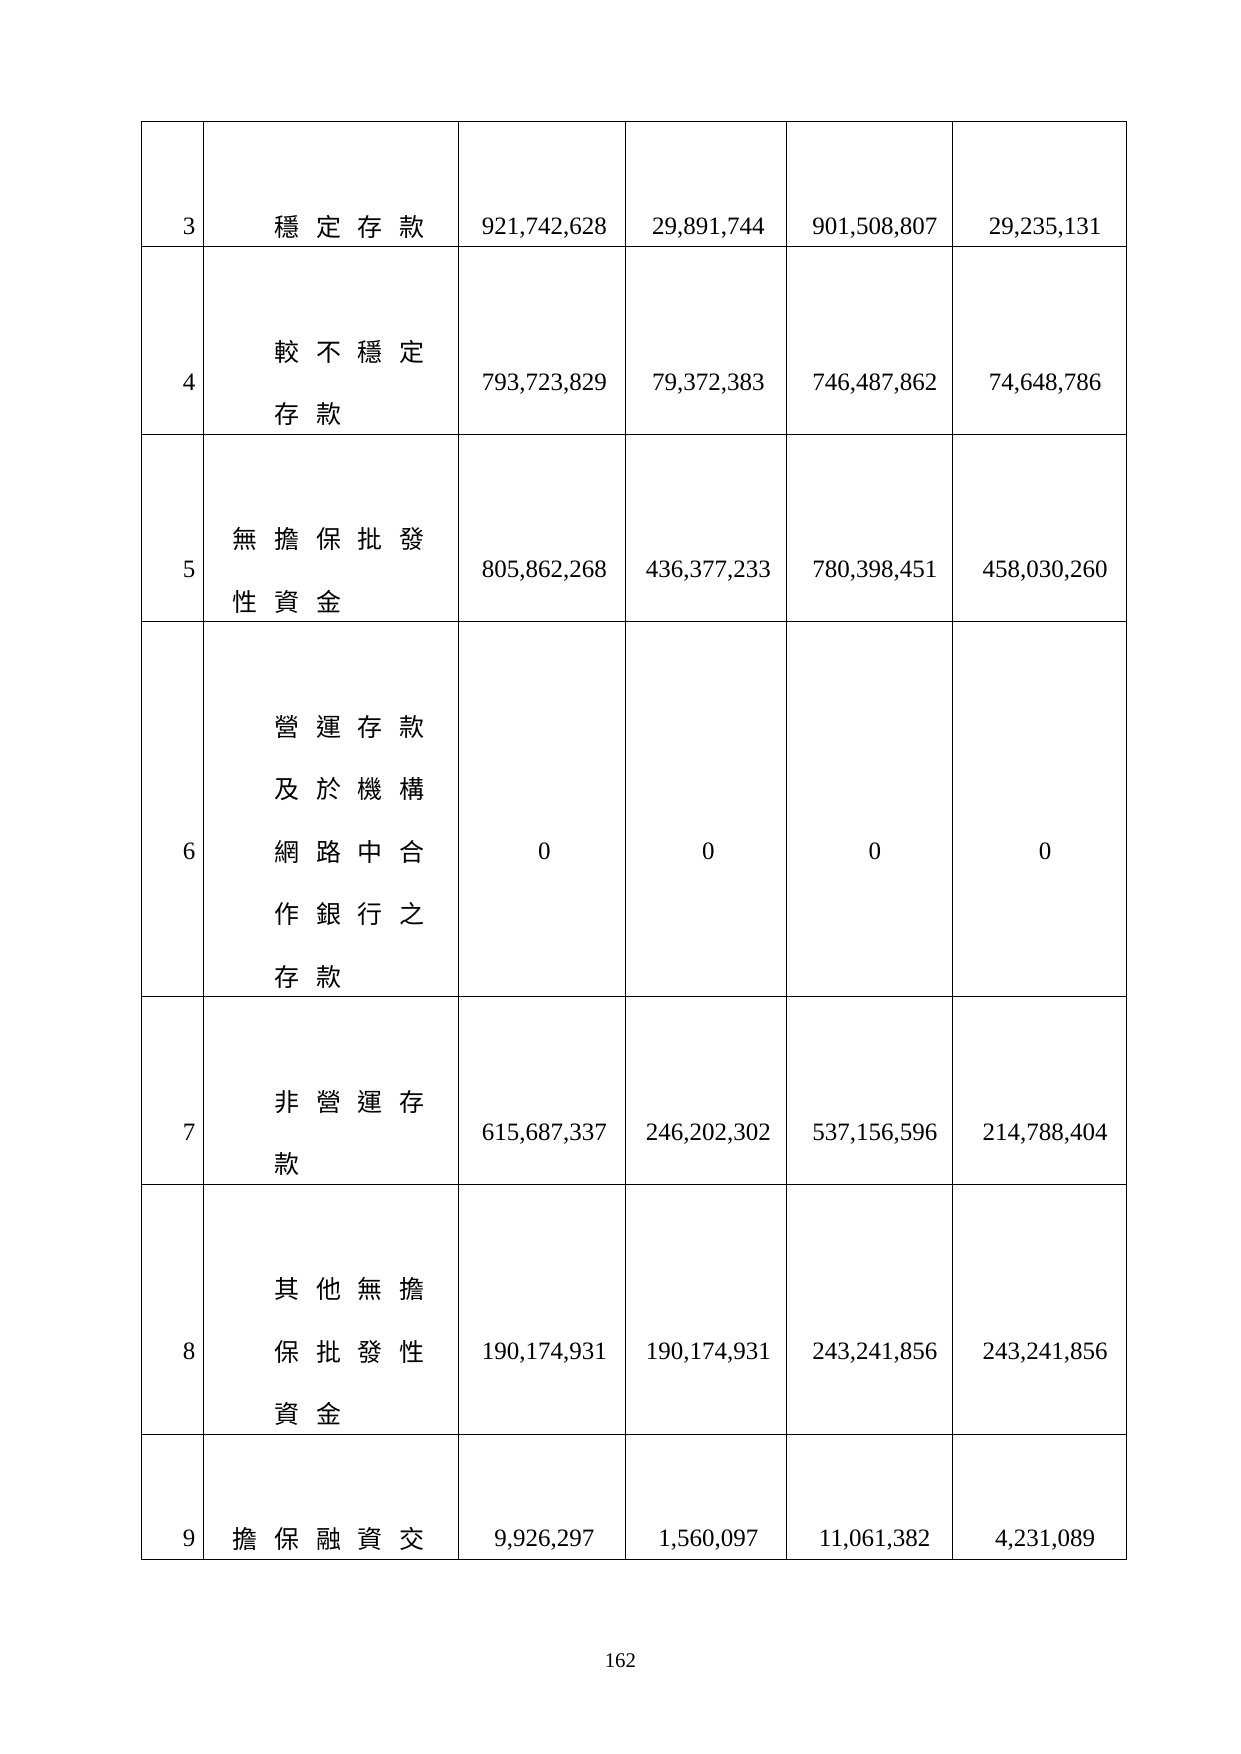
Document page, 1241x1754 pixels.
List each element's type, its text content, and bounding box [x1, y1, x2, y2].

table_cell 1,560,097 [626, 1435, 786, 1558]
table_cell 190,174,931 [626, 1185, 786, 1433]
table_cell 3 [142, 122, 203, 246]
table_cell 0 [459, 622, 625, 996]
table_cell 0 [626, 622, 786, 996]
table_cell 29,235,131 [953, 122, 1126, 246]
table_cell 5 [142, 435, 203, 621]
table_cell 746,487,862 [787, 247, 952, 433]
table_cell 780,398,451 [787, 435, 952, 621]
table_cell 458,030,260 [953, 435, 1126, 621]
table_cell 901,508,807 [787, 122, 952, 246]
table_cell 805,862,268 [459, 435, 625, 621]
table_cell 74,648,786 [953, 247, 1126, 433]
table_cell 6 [142, 622, 203, 996]
table_cell 0 [787, 622, 952, 996]
table_cell 243,241,856 [787, 1185, 952, 1433]
table_cell 214,788,404 [953, 997, 1126, 1183]
table_cell 其他無擔保批發性資金 [204, 1185, 458, 1433]
table_cell 793,723,829 [459, 247, 625, 433]
table_cell 0 [953, 622, 1126, 996]
table_cell 615,687,337 [459, 997, 625, 1183]
table_cell 79,372,383 [626, 247, 786, 433]
table_cell 穩定存款 [204, 122, 458, 246]
table_cell 8 [142, 1185, 203, 1433]
table_cell 29,891,744 [626, 122, 786, 246]
table_cell 921,742,628 [459, 122, 625, 246]
table_cell 9,926,297 [459, 1435, 625, 1558]
table_cell 243,241,856 [953, 1185, 1126, 1433]
table_cell 4,231,089 [953, 1435, 1126, 1558]
table_cell 9 [142, 1435, 203, 1558]
table_cell 無擔保批發性資金 [204, 435, 458, 621]
table_cell 190,174,931 [459, 1185, 625, 1433]
table_cell 246,202,302 [626, 997, 786, 1183]
table_cell 較不穩定存款 [204, 247, 458, 433]
table_cell 436,377,233 [626, 435, 786, 621]
table_cell 營運存款及於機構網路中合作銀行之存款 [204, 622, 458, 996]
table_cell 非營運存款 [204, 997, 458, 1183]
table_cell 537,156,596 [787, 997, 952, 1183]
table_cell 7 [142, 997, 203, 1183]
table_cell 4 [142, 247, 203, 433]
table_cell 11,061,382 [787, 1435, 952, 1558]
table_cell 擔保融資交 [204, 1435, 458, 1558]
